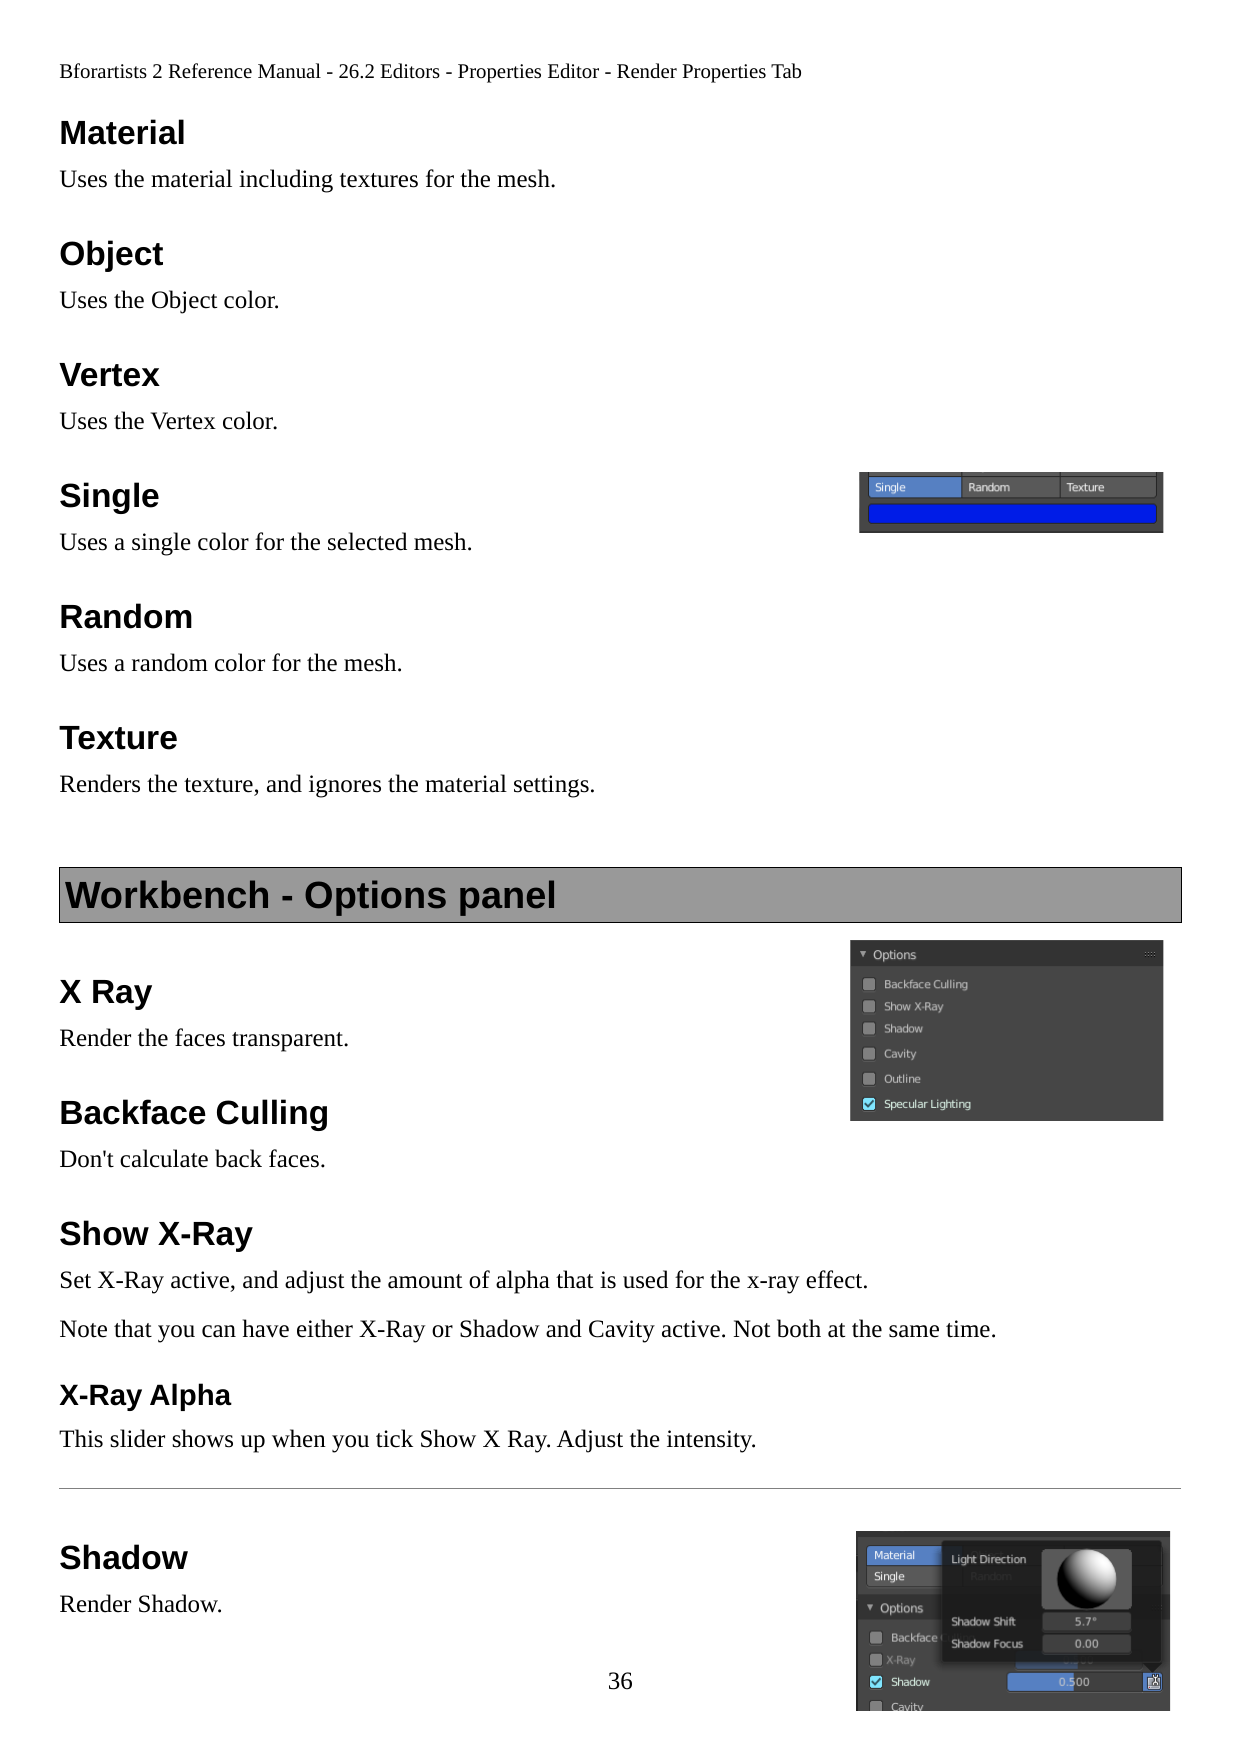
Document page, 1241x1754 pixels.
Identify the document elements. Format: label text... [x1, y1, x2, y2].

picture [850, 940, 1164, 1121]
text Uses a single color for the selected mesh. [59, 527, 1181, 556]
text Uses the material including textures for the mesh. [59, 164, 1181, 192]
subtitle Random [59, 597, 1181, 635]
subtitle [1164, 476, 1181, 514]
text Uses the Vertex color. [59, 406, 1181, 434]
subtitle Backface Culling [59, 1093, 1181, 1132]
text Don't calculate back faces. [59, 1144, 1181, 1173]
subtitle [1171, 1538, 1181, 1577]
text Uses the Object color. [59, 285, 1181, 313]
text Render Shadow. [59, 1589, 856, 1618]
text Set X-Ray active, and adjust the amount of alpha that is used for the x-ray effect. [59, 1265, 1181, 1294]
subtitle Object [59, 234, 1181, 272]
subtitle Show X-Ray [59, 1214, 1181, 1253]
picture [859, 472, 1164, 533]
subtitle Vertex [59, 355, 1181, 393]
picture [856, 1531, 1171, 1711]
subtitle Shadow [59, 1538, 856, 1577]
text Renders the texture, and ignores the material settings. [59, 769, 1181, 798]
text This slider shows up when you tick Show X Ray. Adjust the intensity. [59, 1424, 1181, 1453]
subtitle X Ray [59, 972, 850, 1011]
subtitle Single [59, 476, 859, 514]
text [1171, 1589, 1181, 1618]
text Note that you can have either X-Ray or Shadow and Cavity active. Not both at the same time. [59, 1314, 1181, 1343]
subtitle X-Ray Alpha [59, 1378, 1181, 1412]
table_header Workbench - Options panel [60, 868, 1181, 922]
subtitle [1164, 972, 1181, 1011]
subtitle Texture [59, 718, 1181, 756]
text Render the faces transparent. [59, 1023, 850, 1052]
subtitle Material [59, 113, 1181, 151]
text Uses a random color for the mesh. [59, 648, 1181, 677]
